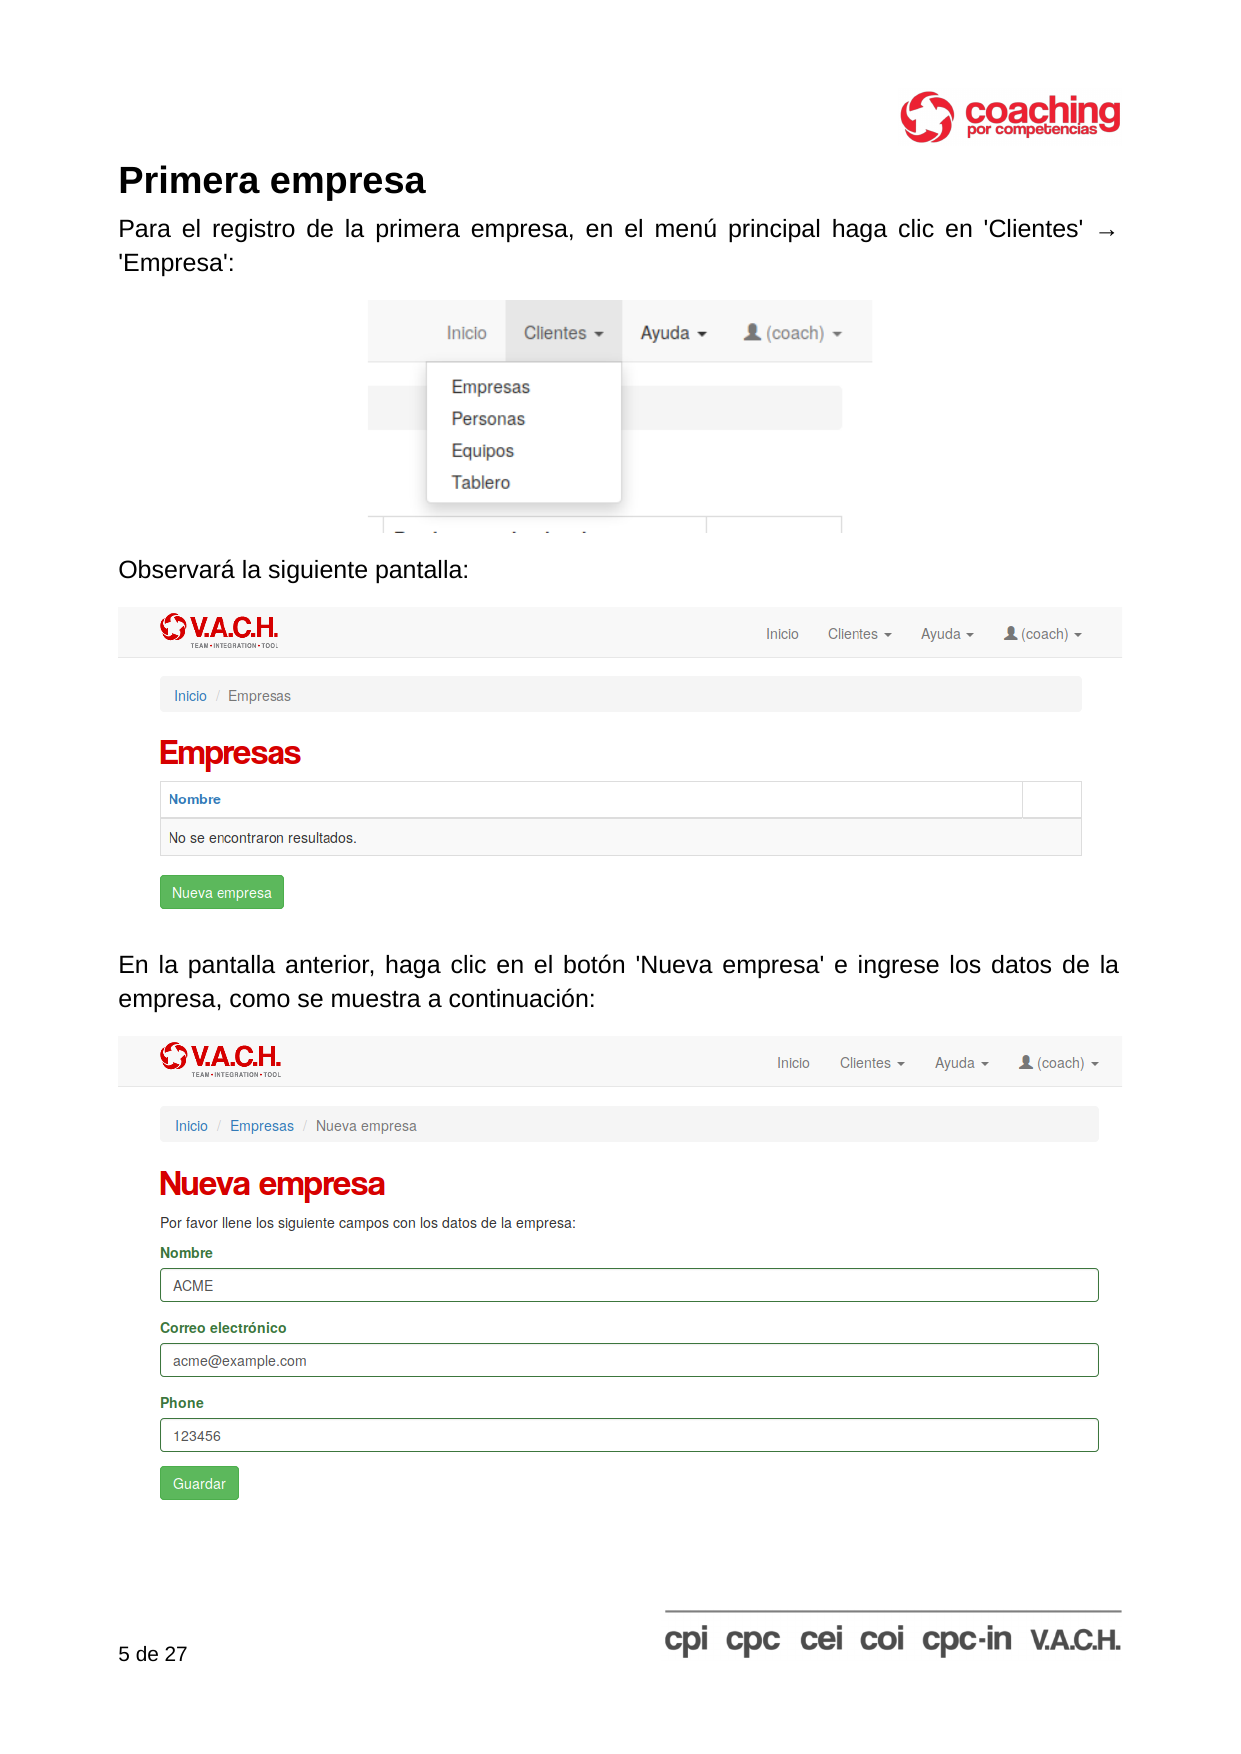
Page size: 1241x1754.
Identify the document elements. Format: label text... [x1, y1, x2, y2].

picture [118, 1036, 1123, 1520]
picture [118, 607, 1123, 927]
text En la pantalla anterior, haga clic en el botón 'Nueva empresa' e ingrese los datos de la empresa, como se muestra a continuación: [118, 950, 1122, 1013]
text Para el registro de la primera empresa, en el menú principal haga clic en 'Clientes' → 'Empresa': [118, 214, 1122, 277]
picture [897, 88, 1123, 146]
picture [661, 1609, 1123, 1661]
subtitle Primera empresa [118, 158, 1122, 201]
text Observará la siguiente pantalla: [118, 556, 1122, 584]
